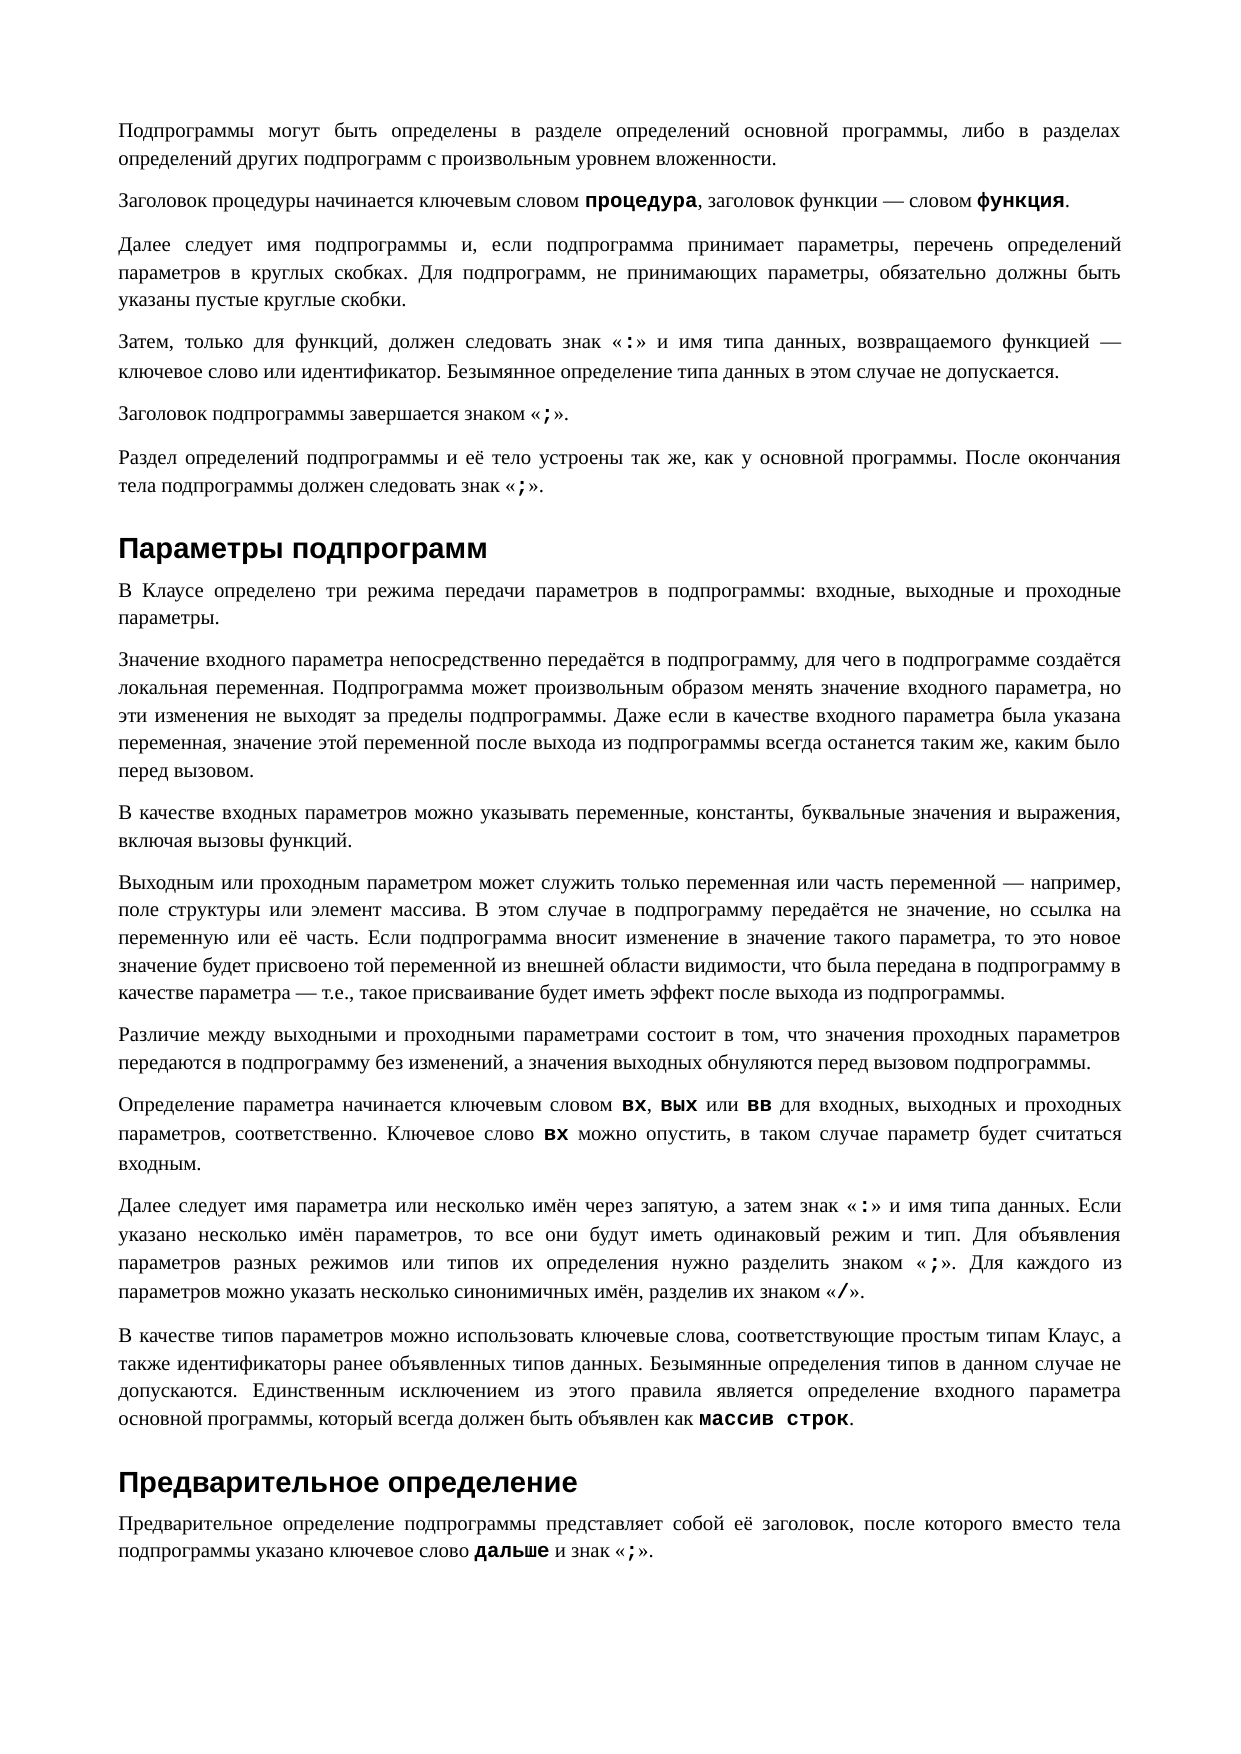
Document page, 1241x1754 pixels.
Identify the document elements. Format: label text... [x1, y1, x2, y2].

subtitle Параметры подпрограмм [118, 531, 1122, 565]
text Далее следует имя параметра или несколько имён через запятую, а затем знак «:» и имя типа данных. Если указано несколько имён параметров, то все они будут иметь одинаковый режим и тип. Для объявления параметров разных режимов или типов их определения нужно разделить знаком «;». Для каждого из параметров можно указать несколько синонимичных имён, разделив их знаком «/». [118, 1193, 1122, 1305]
text В Клаусе определено три режима передачи параметров в подпрограммы: входные, выходные и проходные параметры. [118, 577, 1122, 629]
text Предварительное определение подпрограммы представляет собой её заголовок, после которого вместо тела подпрограммы указано ключевое слово дальше и знак «;». [118, 1511, 1122, 1564]
text Различие между выходными и проходными параметрами состоит в том, что значения проходных параметров передаются в подпрограмму без изменений, а значения выходных обнуляются перед вызовом подпрограммы. [118, 1022, 1122, 1074]
text Значение входного параметра непосредственно передаётся в подпрограмму, для чего в подпрограмме создаётся локальная переменная. Подпрограмма может произвольным образом менять значение входного параметра, но эти изменения не выходят за пределы подпрограммы. Даже если в качестве входного параметра была указана переменная, значение этой переменной после выхода из подпрограммы всегда останется таким же, каким было перед вызовом. [118, 647, 1122, 782]
text Заголовок процедуры начинается ключевым словом процедура, заголовок функции — словом функция. [118, 188, 1122, 214]
subtitle Предварительное определение [118, 1465, 1122, 1498]
text Затем, только для функций, должен следовать знак «:» и имя типа данных, возвращаемого функцией — ключевое слово или идентификатор. Безымянное определение типа данных в этом случае не допускается. [118, 329, 1122, 383]
text Раздел определений подпрограммы и её тело устроены так же, как у основной программы. После окончания тела подпрограммы должен следовать знак «;». [118, 445, 1122, 498]
text Выходным или проходным параметром может служить только переменная или часть переменной — например, поле структуры или элемент массива. В этом случае в подпрограмму передаётся не значение, но ссылка на переменную или её часть. Если подпрограмма вносит изменение в значение такого параметра, то это новое значение будет присвоено той переменной из внешней области видимости, что была передана в подпрограмму в качестве параметра — т.е., такое присваивание будет иметь эффект после выхода из подпрограммы. [118, 870, 1122, 1004]
text Заголовок подпрограммы завершается знаком «;». [118, 401, 1122, 427]
text В качестве входных параметров можно указывать переменные, константы, буквальные значения и выражения, включая вызовы функций. [118, 800, 1122, 852]
text Определение параметра начинается ключевым словом вх, вых или вв для входных, выходных и проходных параметров, соответственно. Ключевое слово вх можно опустить, в таком случае параметр будет считаться входным. [118, 1092, 1122, 1175]
text В качестве типов параметров можно использовать ключевые слова, соответствующие простым типам Клаус, а также идентификаторы ранее объявленных типов данных. Безымянные определения типов в данном случае не допускаются. Единственным исключением из этого правила является определение входного параметра основной программы, который всегда должен быть объявлен как массив строк. [118, 1323, 1122, 1432]
text Подпрограммы могут быть определены в разделе определений основной программы, либо в разделах определений других подпрограмм с произвольным уровнем вложенности. [118, 118, 1122, 170]
text Далее следует имя подпрограммы и, если подпрограмма принимает параметры, перечень определений параметров в круглых скобках. Для подпрограмм, не принимающих параметры, обязательно должны быть указаны пустые круглые скобки. [118, 232, 1122, 311]
